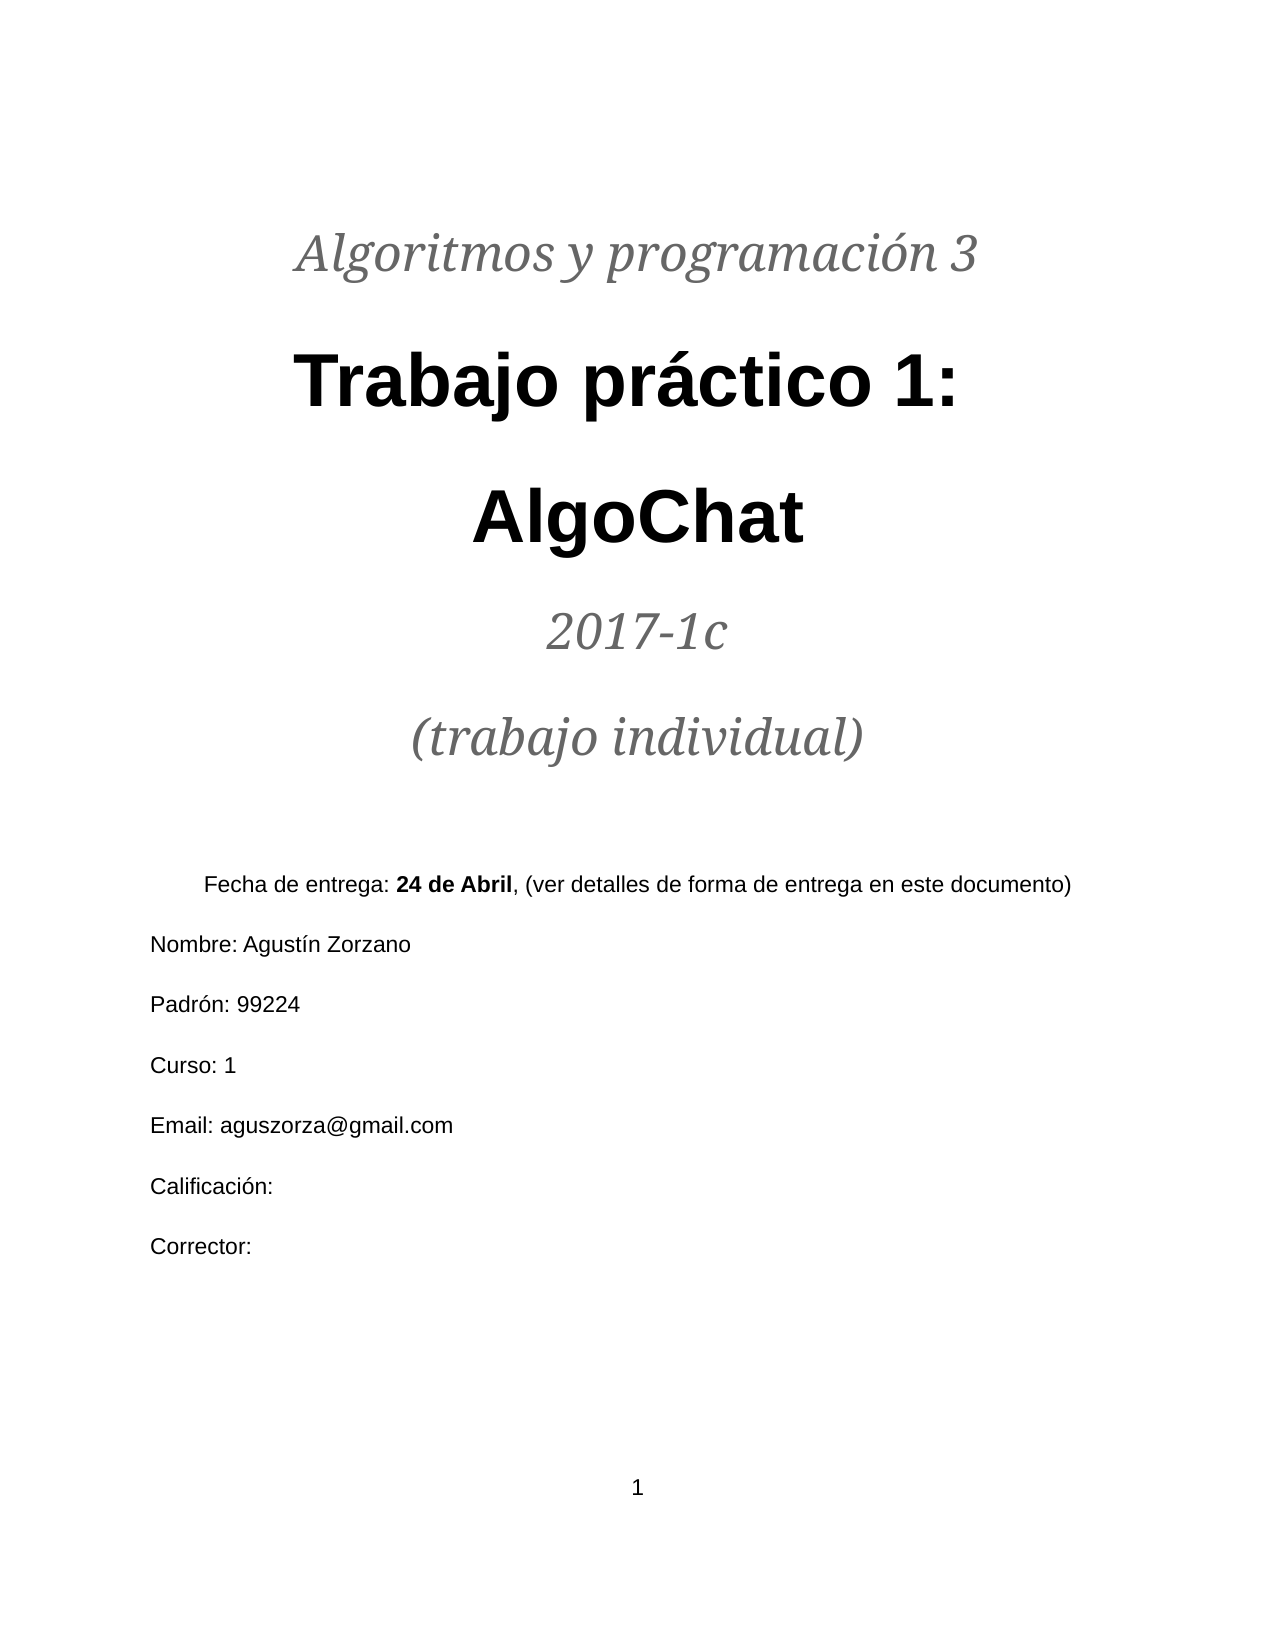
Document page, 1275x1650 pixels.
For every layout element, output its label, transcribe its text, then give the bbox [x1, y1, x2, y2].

subtitle (trabajo individual) [150, 701, 1125, 769]
text Padrón: 99224 [150, 991, 1125, 1018]
title AlgoChat [150, 472, 1125, 558]
text Curso: 1 [150, 1052, 1125, 1078]
text Calificación: [150, 1173, 1125, 1199]
title Trabajo práctico 1: [150, 336, 1125, 422]
text Fecha de entrega: 24 de Abril, (ver detalles de forma de entrega en este documento) [150, 871, 1125, 897]
subtitle Algoritmos y programación 3 [150, 218, 1125, 286]
subtitle 2017-1c [150, 596, 1125, 664]
text Email: aguszorza@gmail.com [150, 1112, 1125, 1139]
text Corrector: [150, 1233, 1125, 1259]
text Nombre: Agustín Zorzano [150, 931, 1125, 957]
